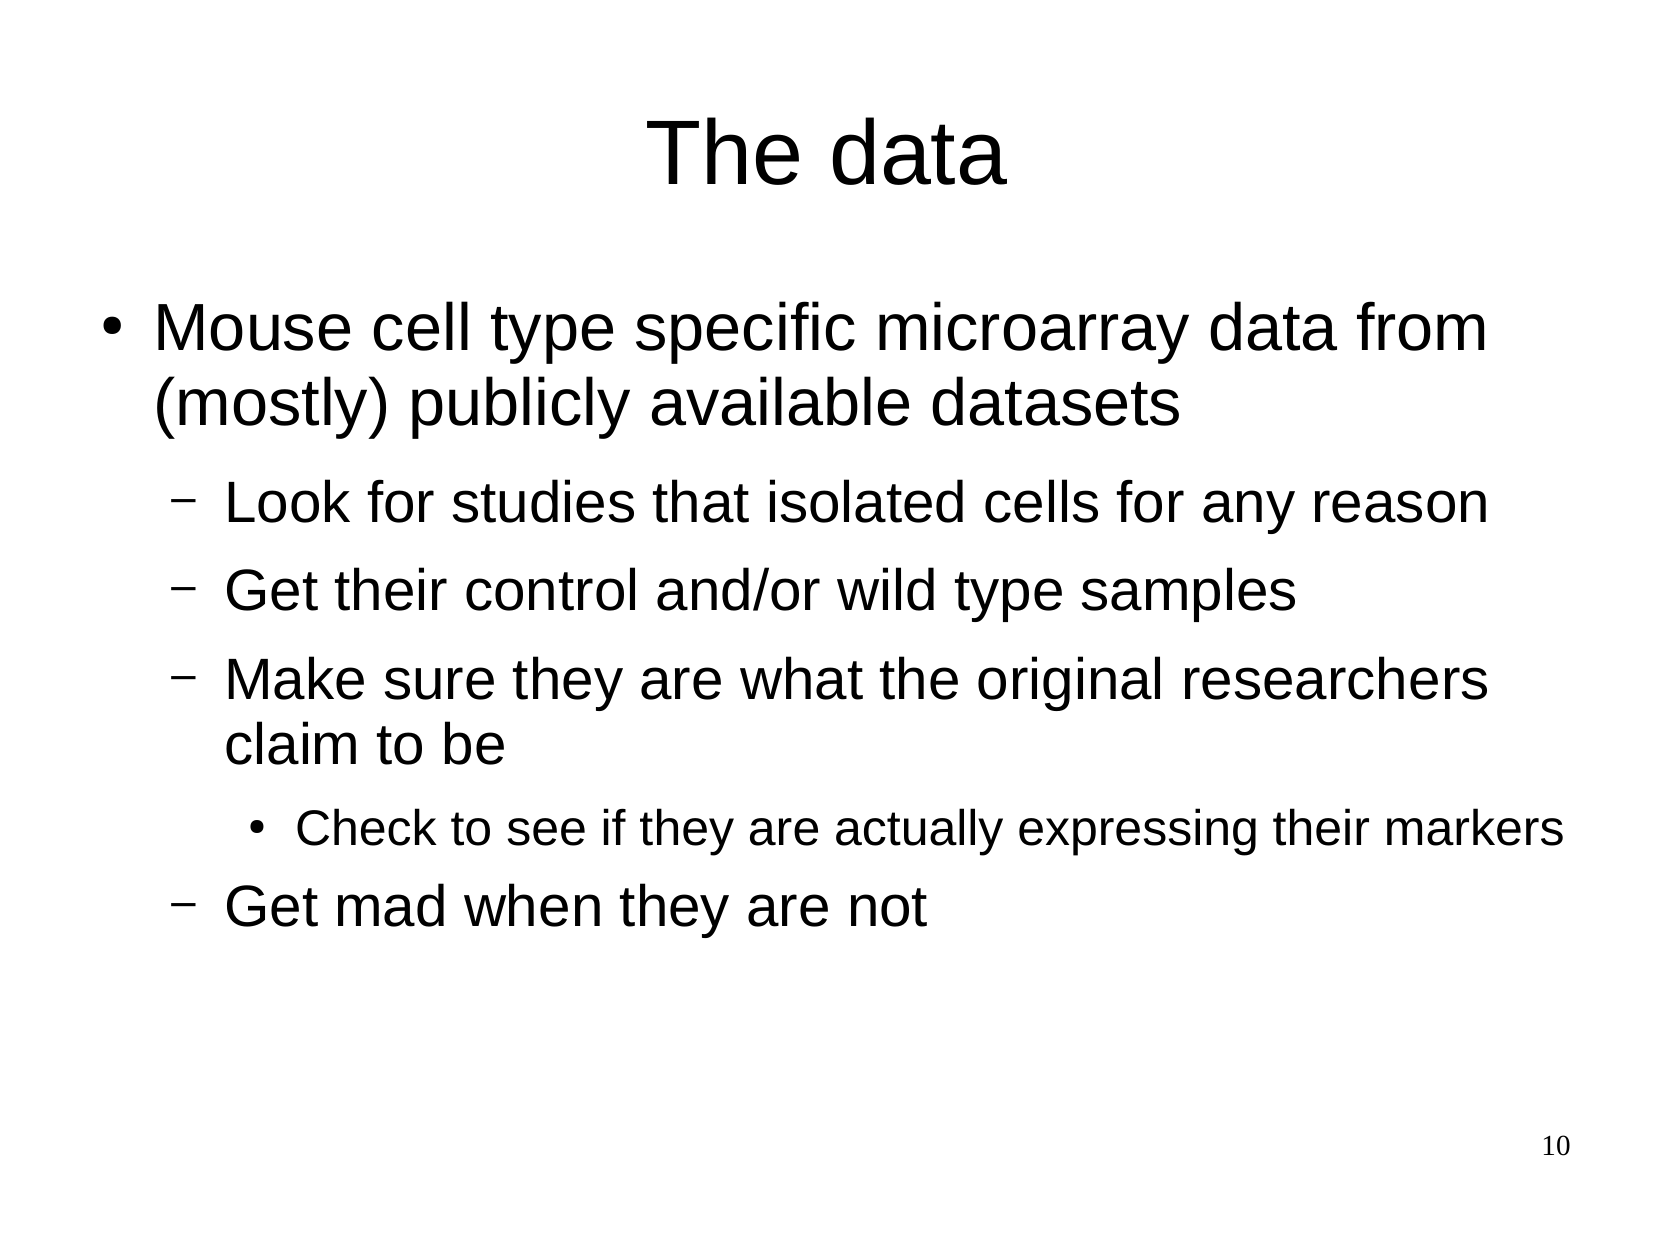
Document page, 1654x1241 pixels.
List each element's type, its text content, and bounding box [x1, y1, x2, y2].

title The data [82, 49, 1571, 257]
list Mouse cell type specific microarray data from (mostly) publicly available datasets Look for studies that isolated cells for any reason Get their control and/or wild type samples Make sure they are what the original researchers claim to be Check to see if they are actually expressing their markers Get mad when they are not [82, 290, 1571, 1010]
